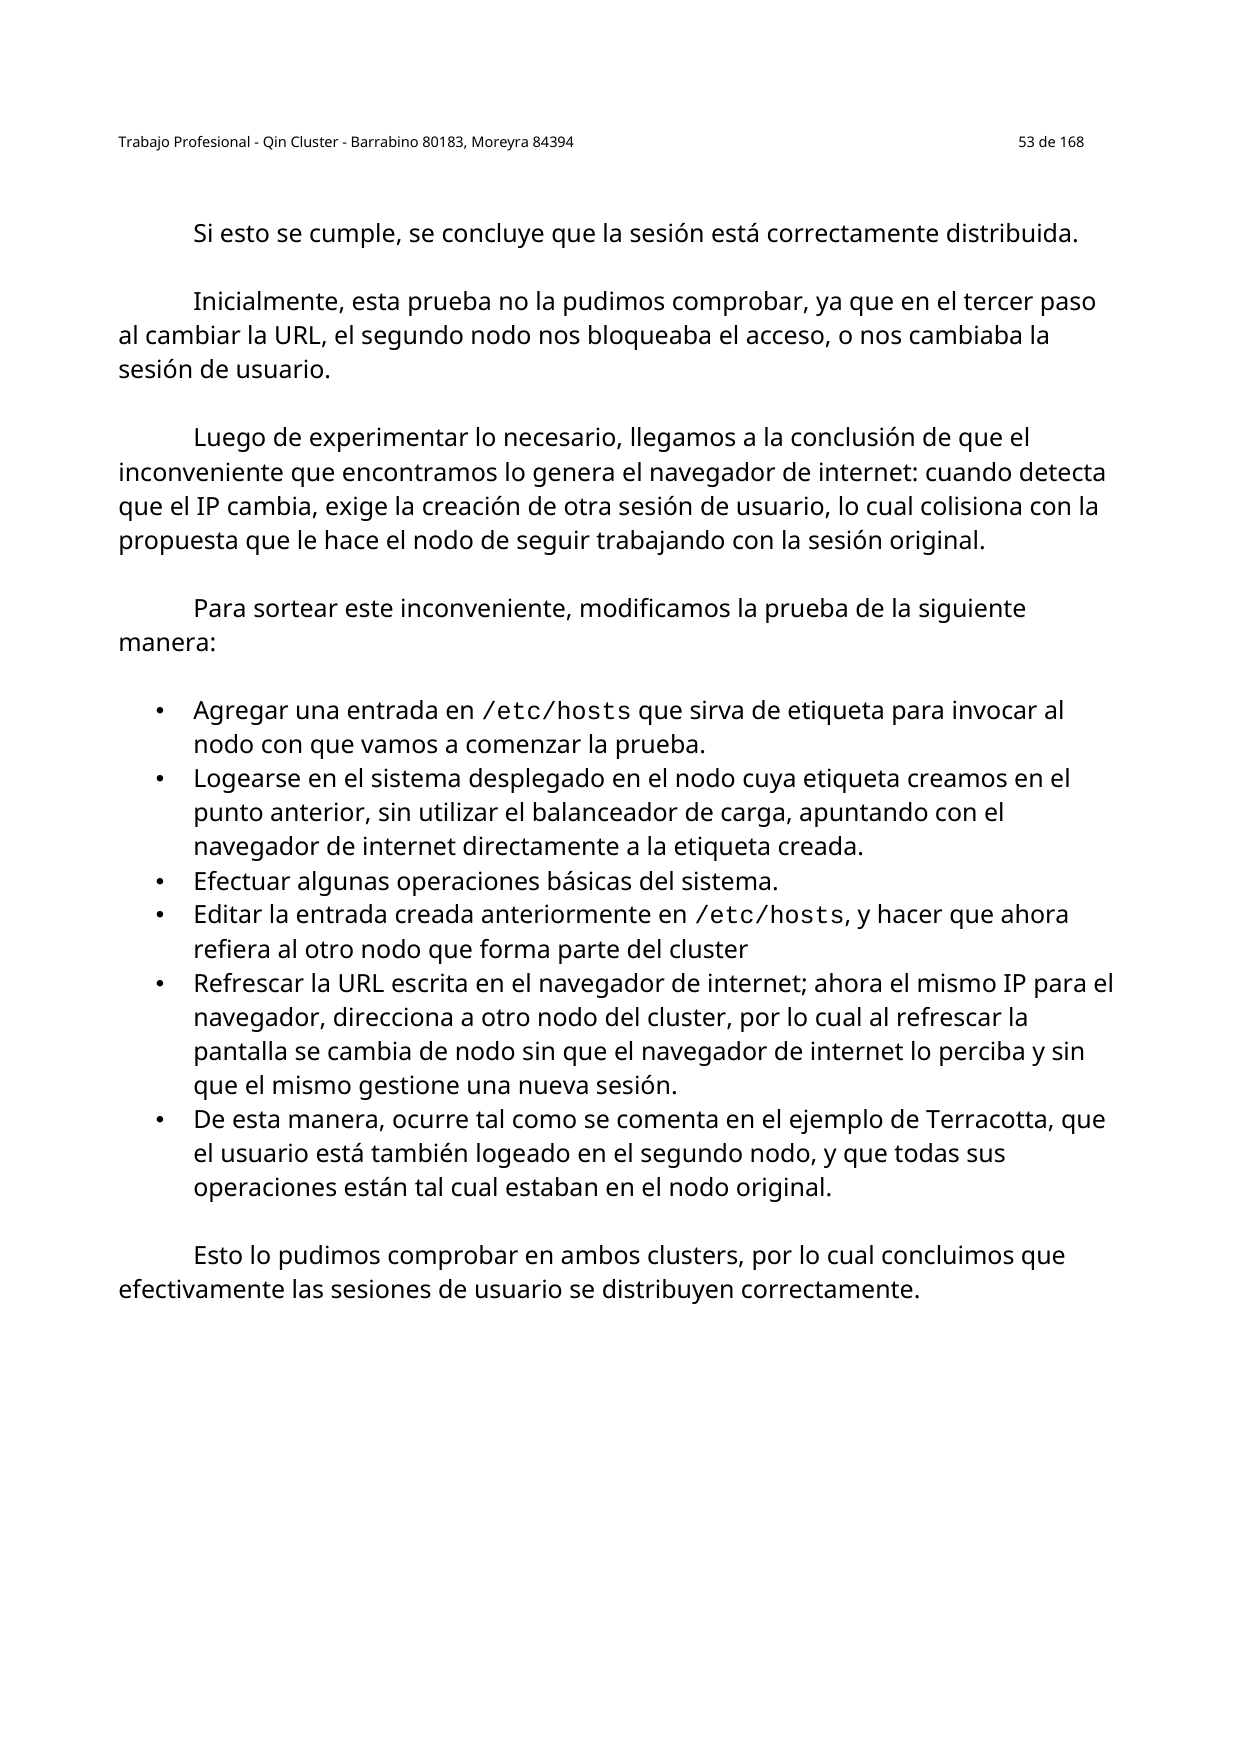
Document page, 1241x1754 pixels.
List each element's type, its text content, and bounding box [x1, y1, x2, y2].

list Logearse en el sistema desplegado en el nodo cuya etiqueta creamos en el punto anterior, sin utilizar el balanceador de carga, apuntando con el navegador de internet directamente a la etiqueta creada. [156, 761, 1122, 863]
list De esta manera, ocurre tal como se comenta en el ejemplo de Terracotta, que el usuario está también logeado en el segundo nodo, y que todas sus operaciones están tal cual estaban en el nodo original. [156, 1102, 1122, 1204]
text Si esto se cumple, se concluye que la sesión está correctamente distribuida. [118, 216, 1122, 250]
text Luego de experimentar lo necesario, llegamos a la conclusión de que el inconveniente que encontramos lo genera el navegador de internet: cuando detecta que el IP cambia, exige la creación de otra sesión de usuario, lo cual colisiona con la propuesta que le hace el nodo de seguir trabajando con la sesión original. [118, 420, 1122, 556]
list Refrescar la URL escrita en el navegador de internet; ahora el mismo IP para el navegador, direcciona a otro nodo del cluster, por lo cual al refrescar la pantalla se cambia de nodo sin que el navegador de internet lo perciba y sin que el mismo gestione una nueva sesión. [156, 966, 1122, 1102]
text Para sortear este inconveniente, modificamos la prueba de la siguiente manera: [118, 590, 1122, 658]
list Editar la entrada creada anteriormente en /etc/hosts, y hacer que ahora refiera al otro nodo que forma parte del cluster [156, 897, 1122, 966]
list Efectuar algunas operaciones básicas del sistema. [156, 863, 1122, 897]
list Agregar una entrada en /etc/hosts que sirva de etiqueta para invocar al nodo con que vamos a comenzar la prueba. [156, 693, 1122, 761]
text Inicialmente, esta prueba no la pudimos comprobar, ya que en el tercer paso al cambiar la URL, el segundo nodo nos bloqueaba el acceso, o nos cambiaba la sesión de usuario. [118, 284, 1122, 386]
text Esto lo pudimos comprobar en ambos clusters, por lo cual concluimos que efectivamente las sesiones de usuario se distribuyen correctamente. [118, 1238, 1122, 1306]
